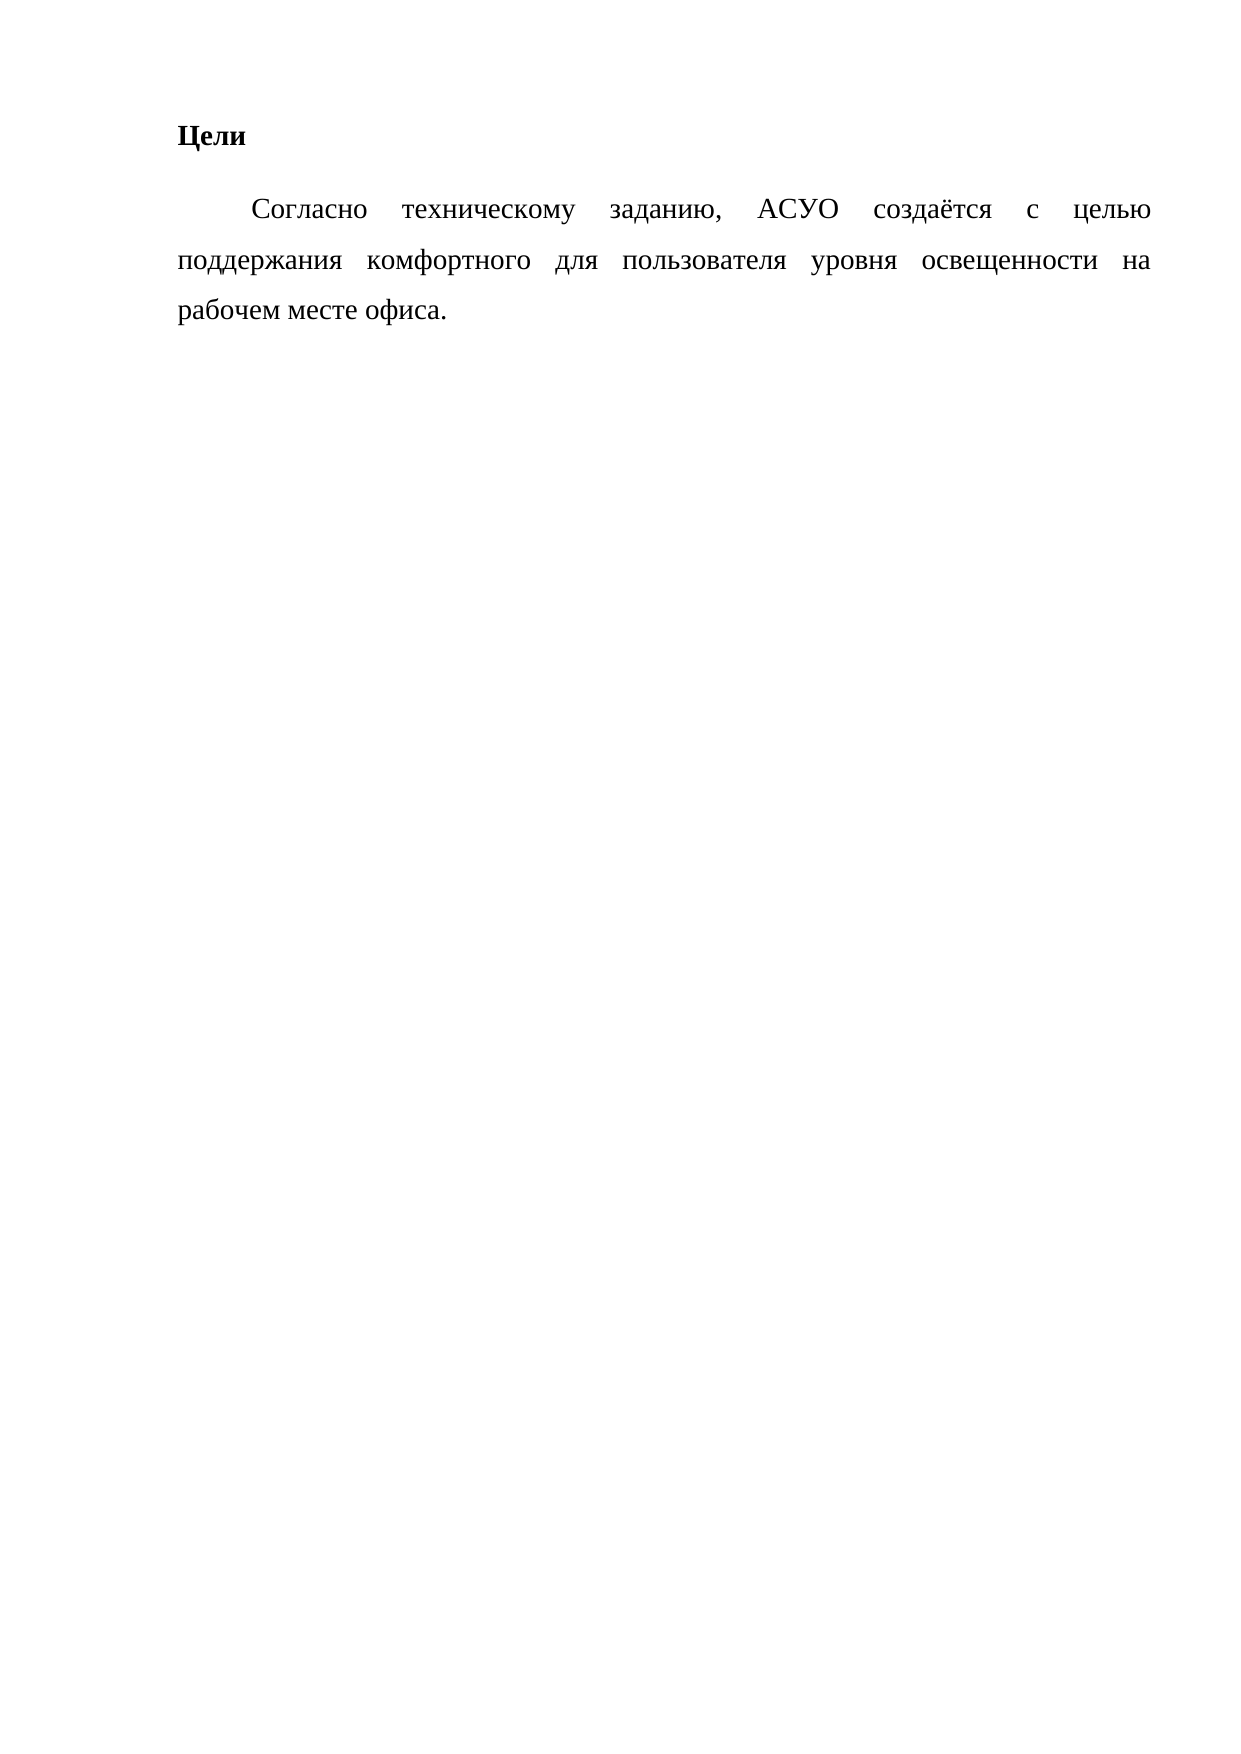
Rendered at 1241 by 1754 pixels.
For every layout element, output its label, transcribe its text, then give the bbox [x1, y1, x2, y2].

subtitle Цели [177, 118, 1152, 152]
text Согласно техническому заданию, АСУО создаётся с целью поддержания комфортного для пользователя уровня освещенности на рабочем месте офиса. [177, 191, 1152, 326]
